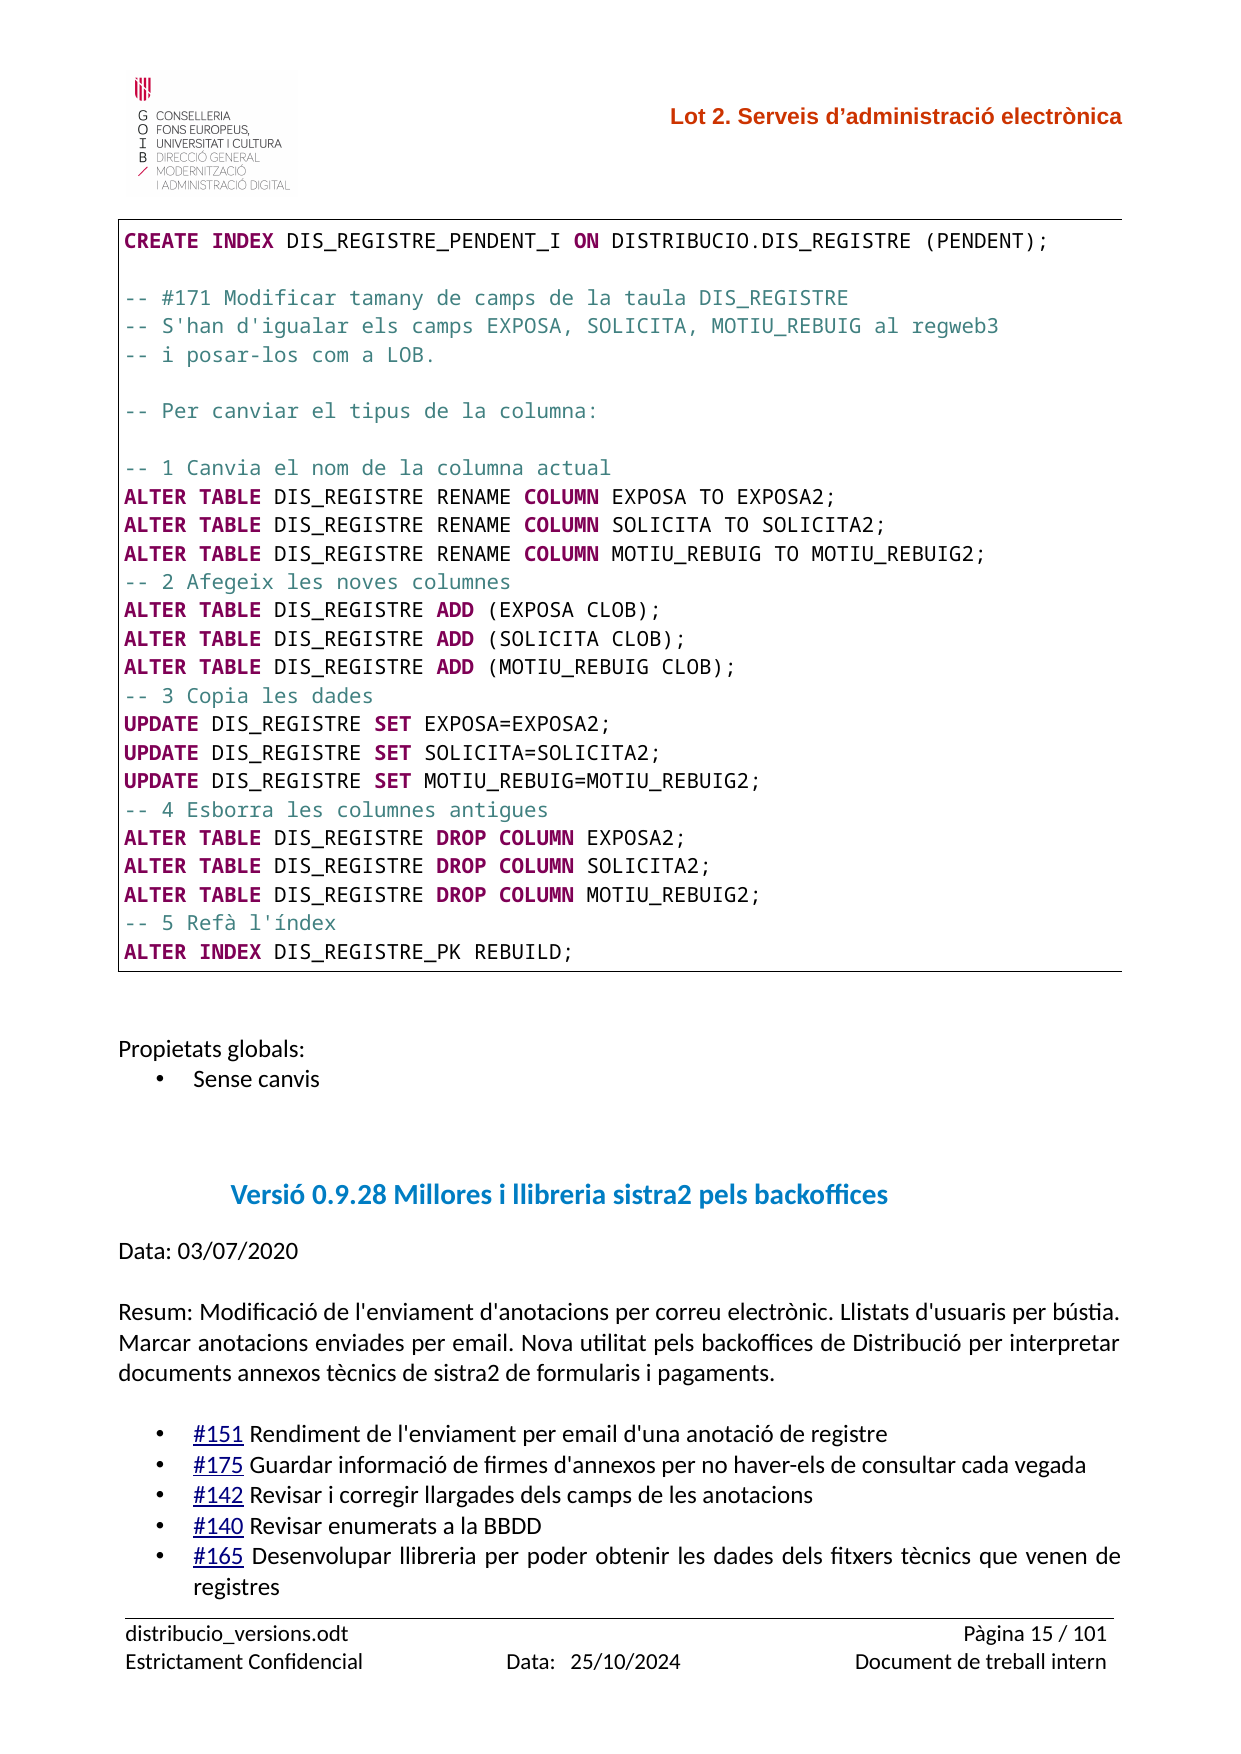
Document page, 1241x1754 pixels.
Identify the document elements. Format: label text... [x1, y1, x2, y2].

text Data: 03/07/2020 [118, 1235, 1122, 1266]
text Propietats globals: [118, 1033, 1122, 1064]
table_header CREATE INDEX DIS_REGISTRE_PENDENT_I ON DISTRIBUCIO.DIS_REGISTRE (PENDENT); -- #171 Modificar tamany de camps de la taula DIS_REGISTRE -- S'han d'igualar els camps EXPOSA, SOLICITA, MOTIU_REBUIG al regweb3 -- i posar-los com a LOB. -- Per canviar el tipus de la columna: -- 1 Canvia el nom de la columna actual ALTER TABLE DIS_REGISTRE RENAME COLUMN EXPOSA TO EXPOSA2; ALTER TABLE DIS_REGISTRE RENAME COLUMN SOLICITA TO SOLICITA2; ALTER TABLE DIS_REGISTRE RENAME COLUMN MOTIU_REBUIG TO MOTIU_REBUIG2; -- 2 Afegeix les noves columnes ALTER TABLE DIS_REGISTRE ADD (EXPOSA CLOB); ALTER TABLE DIS_REGISTRE ADD (SOLICITA CLOB); ALTER TABLE DIS_REGISTRE ADD (MOTIU_REBUIG CLOB); -- 3 Copia les dades UPDATE DIS_REGISTRE SET EXPOSA=EXPOSA2; UPDATE DIS_REGISTRE SET SOLICITA=SOLICITA2; UPDATE DIS_REGISTRE SET MOTIU_REBUIG=MOTIU_REBUIG2; -- 4 Esborra les columnes antigues ALTER TABLE DIS_REGISTRE DROP COLUMN EXPOSA2; ALTER TABLE DIS_REGISTRE DROP COLUMN SOLICITA2; ALTER TABLE DIS_REGISTRE DROP COLUMN MOTIU_REBUIG2; -- 5 Refà l'índex ALTER INDEX DIS_REGISTRE_PK REBUILD; [119, 220, 1122, 971]
list #140 Revisar enumerats a la BBDD [156, 1510, 1122, 1540]
subtitle Versió 0.9.28 Millores i llibreria sistra2 pels backoffices [153, 1176, 1122, 1211]
picture [126, 70, 299, 197]
list #165 Desenvolupar llibreria per poder obtenir les dades dels fitxers tècnics que venen de registres [156, 1540, 1122, 1601]
list #142 Revisar i corregir llargades dels camps de les anotacions [156, 1479, 1122, 1510]
list Sense canvis [156, 1064, 1122, 1094]
list #175 Guardar informació de firmes d'annexos per no haver-els de consultar cada vegada [156, 1449, 1122, 1479]
list #151 Rendiment de l'enviament per email d'una anotació de registre [156, 1418, 1122, 1449]
text Resum: Modificació de l'enviament d'anotacions per correu electrònic. Llistats d'usuaris per bústia. Marcar anotacions enviades per email. Nova utilitat pels backoffices de Distribució per interpretar documents annexos tècnics de sistra2 de formularis i pagaments. [118, 1296, 1122, 1388]
